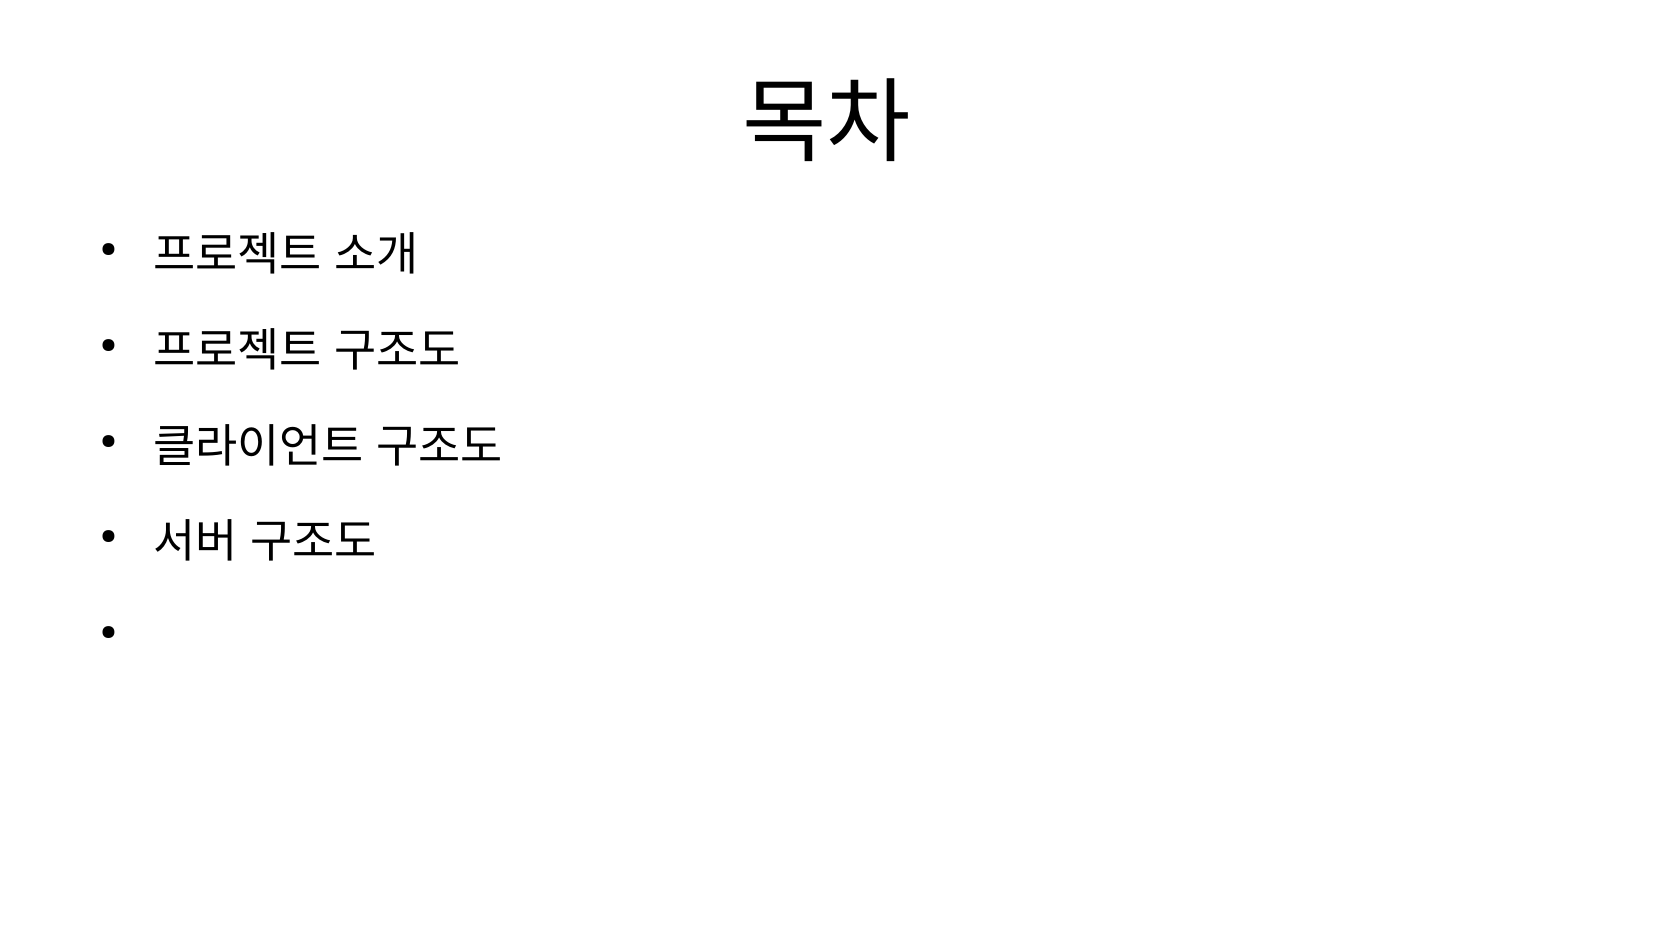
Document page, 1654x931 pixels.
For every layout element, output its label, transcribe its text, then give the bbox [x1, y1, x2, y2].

title 목차 [82, 37, 1571, 193]
list 프로젝트 소개 프로젝트 구조도 클라이언트 구조도 서버 구조도 [82, 217, 1571, 758]
